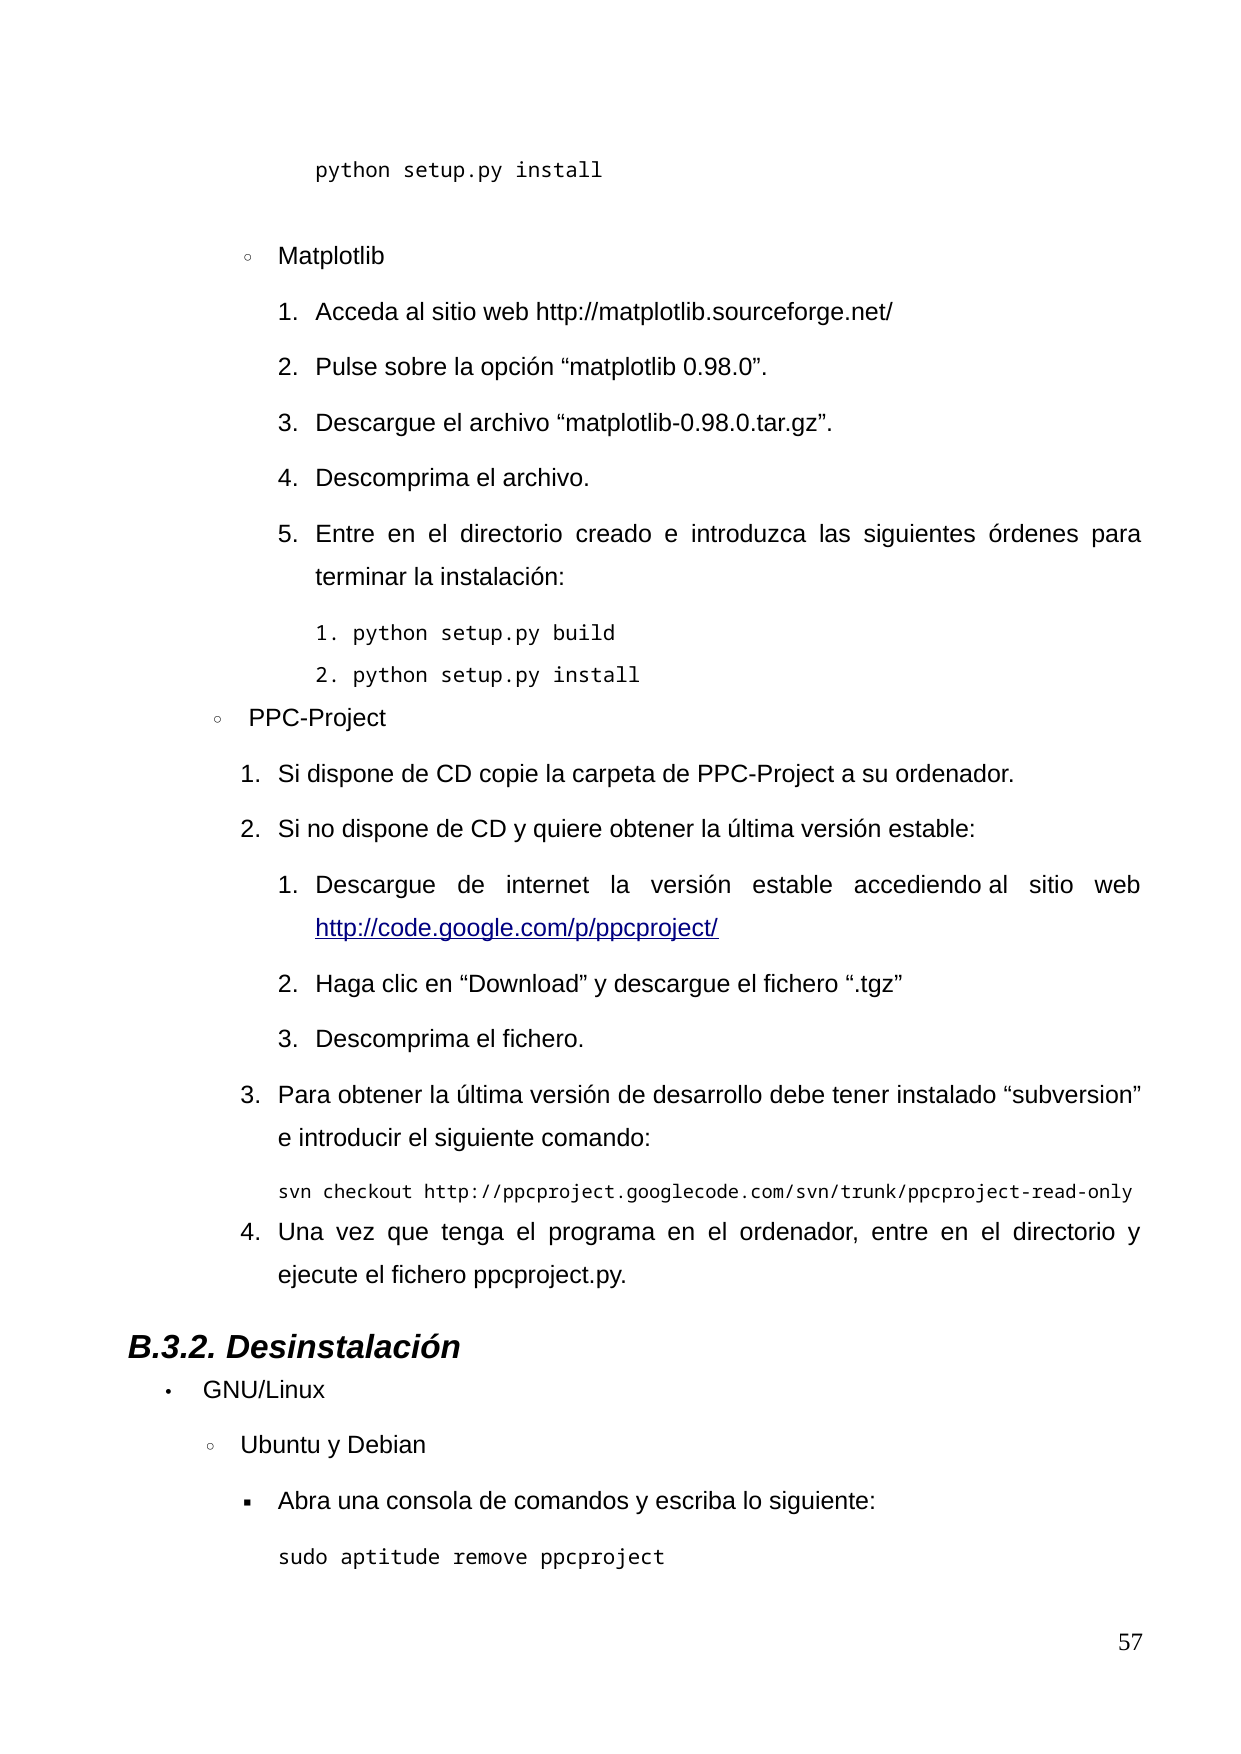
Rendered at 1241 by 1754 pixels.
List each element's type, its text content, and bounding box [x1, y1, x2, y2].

list GNU/Linux [165, 1375, 1143, 1404]
list Ubuntu y Debian [203, 1431, 1143, 1459]
list Descomprima el archivo. [278, 463, 1143, 492]
list Si dispone de CD copie la carpeta de PPC-Project a su ordenador. [240, 758, 1143, 787]
list Pulse sobre la opción “matplotlib 0.98.0”. [278, 352, 1143, 381]
list Matplotlib [240, 241, 1143, 269]
list Para obtener la última versión de desarrollo debe tener instalado “subversion” e introducir el siguiente comando: [240, 1080, 1143, 1152]
list Descomprima el fichero. [278, 1024, 1143, 1053]
list python setup.py install [278, 156, 1143, 184]
list sudo aptitude remove ppcproject [240, 1542, 1143, 1570]
list Descargue el archivo “matplotlib-0.98.0.tar.gz”. [278, 408, 1143, 436]
list Abra una consola de comandos y escriba lo siguiente: [240, 1486, 1143, 1515]
list Una vez que tenga el programa en el ordenador, entre en el directorio y ejecute el fichero ppcproject.py. [240, 1217, 1143, 1289]
list Acceda al sitio web http://matplotlib.sourceforge.net/ [278, 296, 1143, 325]
list Entre en el directorio creado e introduzca las siguientes órdenes para terminar la instalación: [278, 519, 1143, 591]
list Haga clic en “Download” y descargue el fichero “.tgz” [278, 968, 1143, 997]
list Descargue de internet la versión estable accediendo al sitio web http://code.google.com/p/ppcproject/ [278, 870, 1143, 942]
list python setup.py build [315, 618, 1143, 646]
list PPC-Project [210, 703, 1143, 732]
subtitle Desinstalación [128, 1327, 1143, 1366]
list svn checkout http://ppcproject.googlecode.com/svn/trunk/ppcproject-read-only [240, 1178, 1143, 1204]
list Si no dispone de CD y quiere obtener la última versión estable: [240, 814, 1143, 843]
list python setup.py install [315, 660, 1143, 689]
